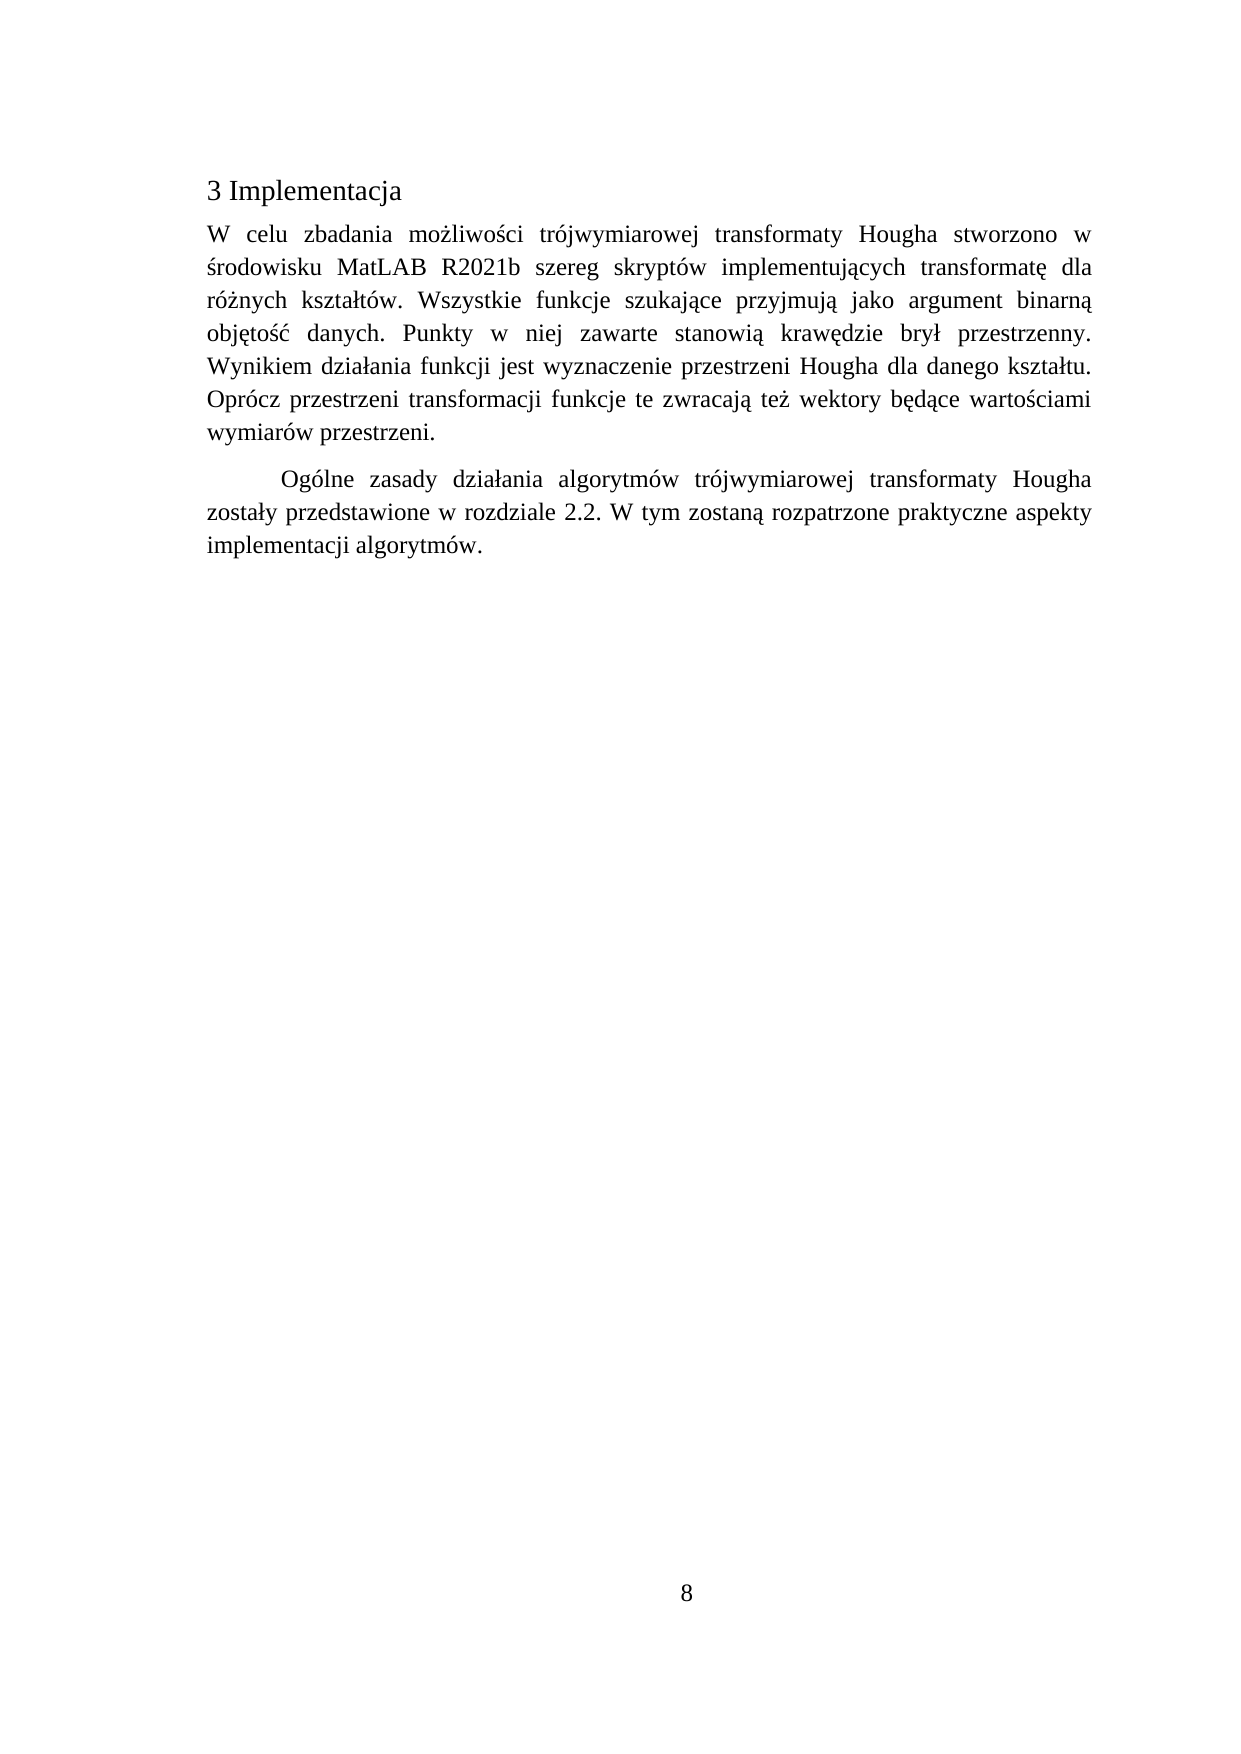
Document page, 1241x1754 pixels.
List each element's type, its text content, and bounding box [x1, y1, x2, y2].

text Ogólne zasady działania algorytmów trójwymiarowej transformaty Hougha zostały przedstawione w rozdziale 2.2. W tym zostaną rozpatrzone praktyczne aspekty implementacji algorytmów. [207, 464, 1093, 559]
subtitle 3 Implementacja [207, 173, 1093, 206]
text W celu zbadania możliwości trójwymiarowej transformaty Hougha stworzono w środowisku MatLAB R2021b szereg skryptów implementujących transformatę dla różnych kształtów. Wszystkie funkcje szukające przyjmują jako argument binarną objętość danych. Punkty w niej zawarte stanowią krawędzie brył przestrzenny. Wynikiem działania funkcji jest wyznaczenie przestrzeni Hougha dla danego kształtu. Oprócz przestrzeni transformacji funkcje te zwracają też wektory będące wartościami wymiarów przestrzeni. [207, 219, 1093, 446]
